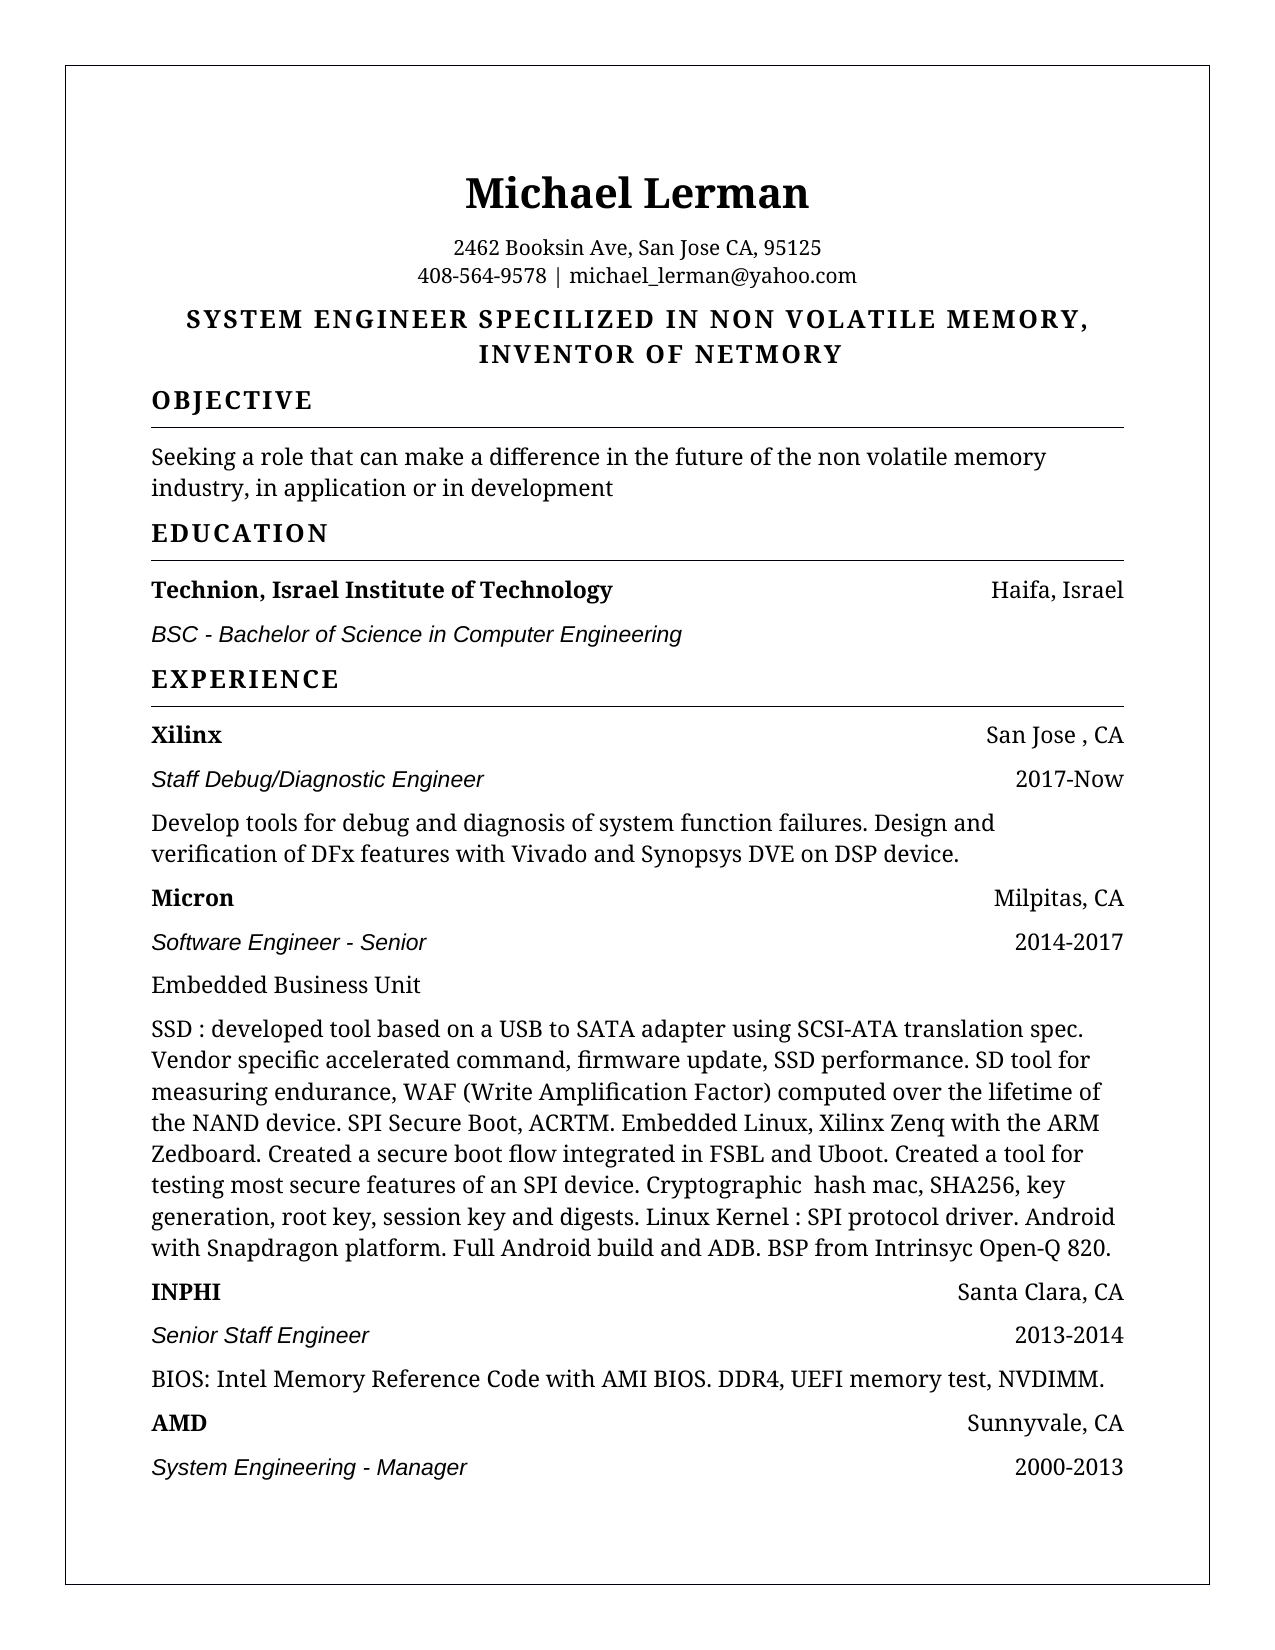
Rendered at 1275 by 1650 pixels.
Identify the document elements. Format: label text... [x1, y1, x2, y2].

text INPHI Santa Clara, CA [151, 1276, 1124, 1307]
text Xilinx San Jose , CA [151, 719, 1124, 751]
list BIOS: Intel Memory Reference Code with AMI BIOS. DDR4, UEFI memory test, NVDIMM. [151, 1363, 1124, 1394]
subtitle Education [151, 516, 1124, 560]
subtitle Experience [151, 661, 1124, 706]
text 2462 Booksin Ave, San Jose CA, 95125 [151, 233, 1124, 261]
text Staff Debug/Diagnostic Engineer 2017-Now [151, 763, 1124, 794]
text Michael Lerman [151, 163, 1124, 220]
list Seeking a role that can make a difference in the future of the non volatile memory industry, in application or in development [151, 441, 1124, 503]
text BSC - Bachelor of Science in Computer Engineering [151, 618, 1124, 649]
text System Engineering - Manager 2000-2013 [151, 1451, 1124, 1482]
text AMD Sunnyvale, CA [151, 1407, 1124, 1438]
list SSD : developed tool based on a USB to SATA adapter using SCSI-ATA translation spec. Vendor specific accelerated command, firmware update, SSD performance. SD tool for measuring endurance, WAF (Write Amplification Factor) computed over the lifetime of the NAND device. SPI Secure Boot, ACRTM. Embedded Linux, Xilinx Zenq with the ARM Zedboard. Created a secure boot flow integrated in FSBL and Uboot. Created a tool for testing most secure features of an SPI device. Cryptographic hash mac, SHA256, key generation, root key, session key and digests. Linux Kernel : SPI protocol driver. Android with Snapdragon platform. Full Android build and ADB. BSP from Intrinsyc Open-Q 820. [151, 1013, 1124, 1263]
text Senior Staff Engineer 2013-2014 [151, 1319, 1124, 1351]
list Develop tools for debug and diagnosis of system function failures. Design and verification of DFx features with Vivado and Synopsys DVE on DSP device. [151, 807, 1124, 869]
text Micron Milpitas, CA [151, 882, 1124, 913]
text 408-564-9578 | michael_lerman@yahoo.com [151, 261, 1124, 290]
text Technion, Israel Institute of Technology Haifa, Israel [151, 574, 1124, 605]
subtitle Objective [151, 383, 1124, 427]
subtitle System Engineer Specilized in Non Volatile Memory, Inventor of Netmory [151, 302, 1124, 370]
list Embedded Business Unit [151, 969, 1124, 1001]
text Software Engineer - Senior 2014-2017 [151, 926, 1124, 957]
